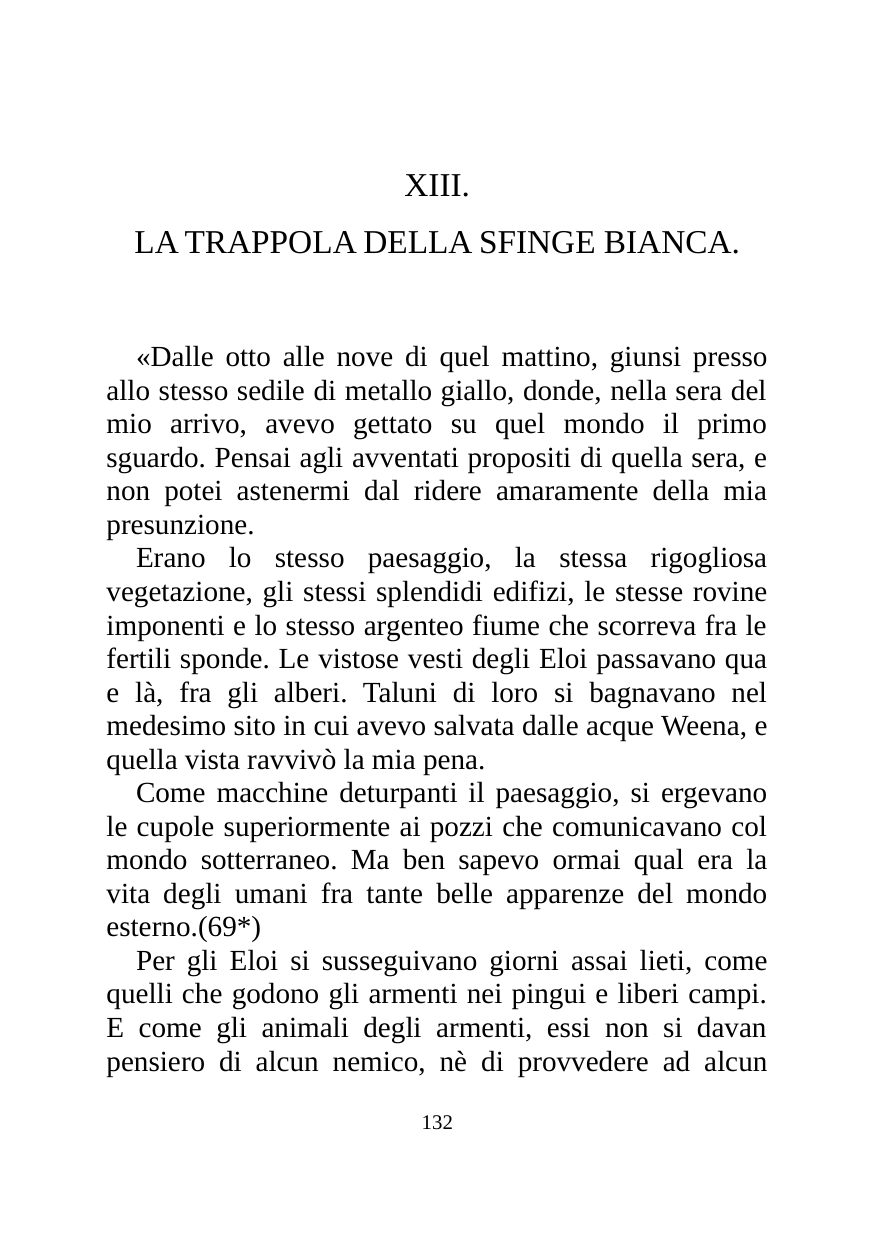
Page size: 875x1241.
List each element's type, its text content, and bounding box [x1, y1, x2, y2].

subtitle XIII. LA TRAPPOLA DELLA SFINGE BIANCA. [106, 165, 768, 261]
text Per gli Eloi si susseguivano giorni assai lieti, come quelli che godono gli armenti nei pingui e liberi campi. E come gli animali degli armenti, essi non si davan pensiero di alcun nemico, nè di provvedere ad alcun [106, 943, 768, 1077]
text Erano lo stesso paesaggio, la stessa rigogliosa vegetazione, gli stessi splendidi edifizi, le stesse rovine imponenti e lo stesso argenteo fiume che scorreva fra le fertili sponde. Le vistose vesti degli Eloi passavano qua e là, fra gli alberi. Taluni di loro si bagnavano nel medesimo sito in cui avevo salvata dalle acque Weena, e quella vista ravvivò la mia pena. [106, 541, 768, 775]
text Come macchine deturpanti il paesaggio, si ergevano le cupole superiormente ai pozzi che comunicavano col mondo sotterraneo. Ma ben sapevo ormai qual era la vita degli umani fra tante belle apparenze del mondo esterno.(69*) [106, 775, 768, 943]
text «Dalle otto alle nove di quel mattino, giunsi presso allo stesso sedile di metallo giallo, donde, nella sera del mio arrivo, avevo gettato su quel mondo il primo sguardo. Pensai agli avventati propositi di quella sera, e non potei astenermi dal ridere amaramente della mia presunzione. [106, 339, 768, 541]
